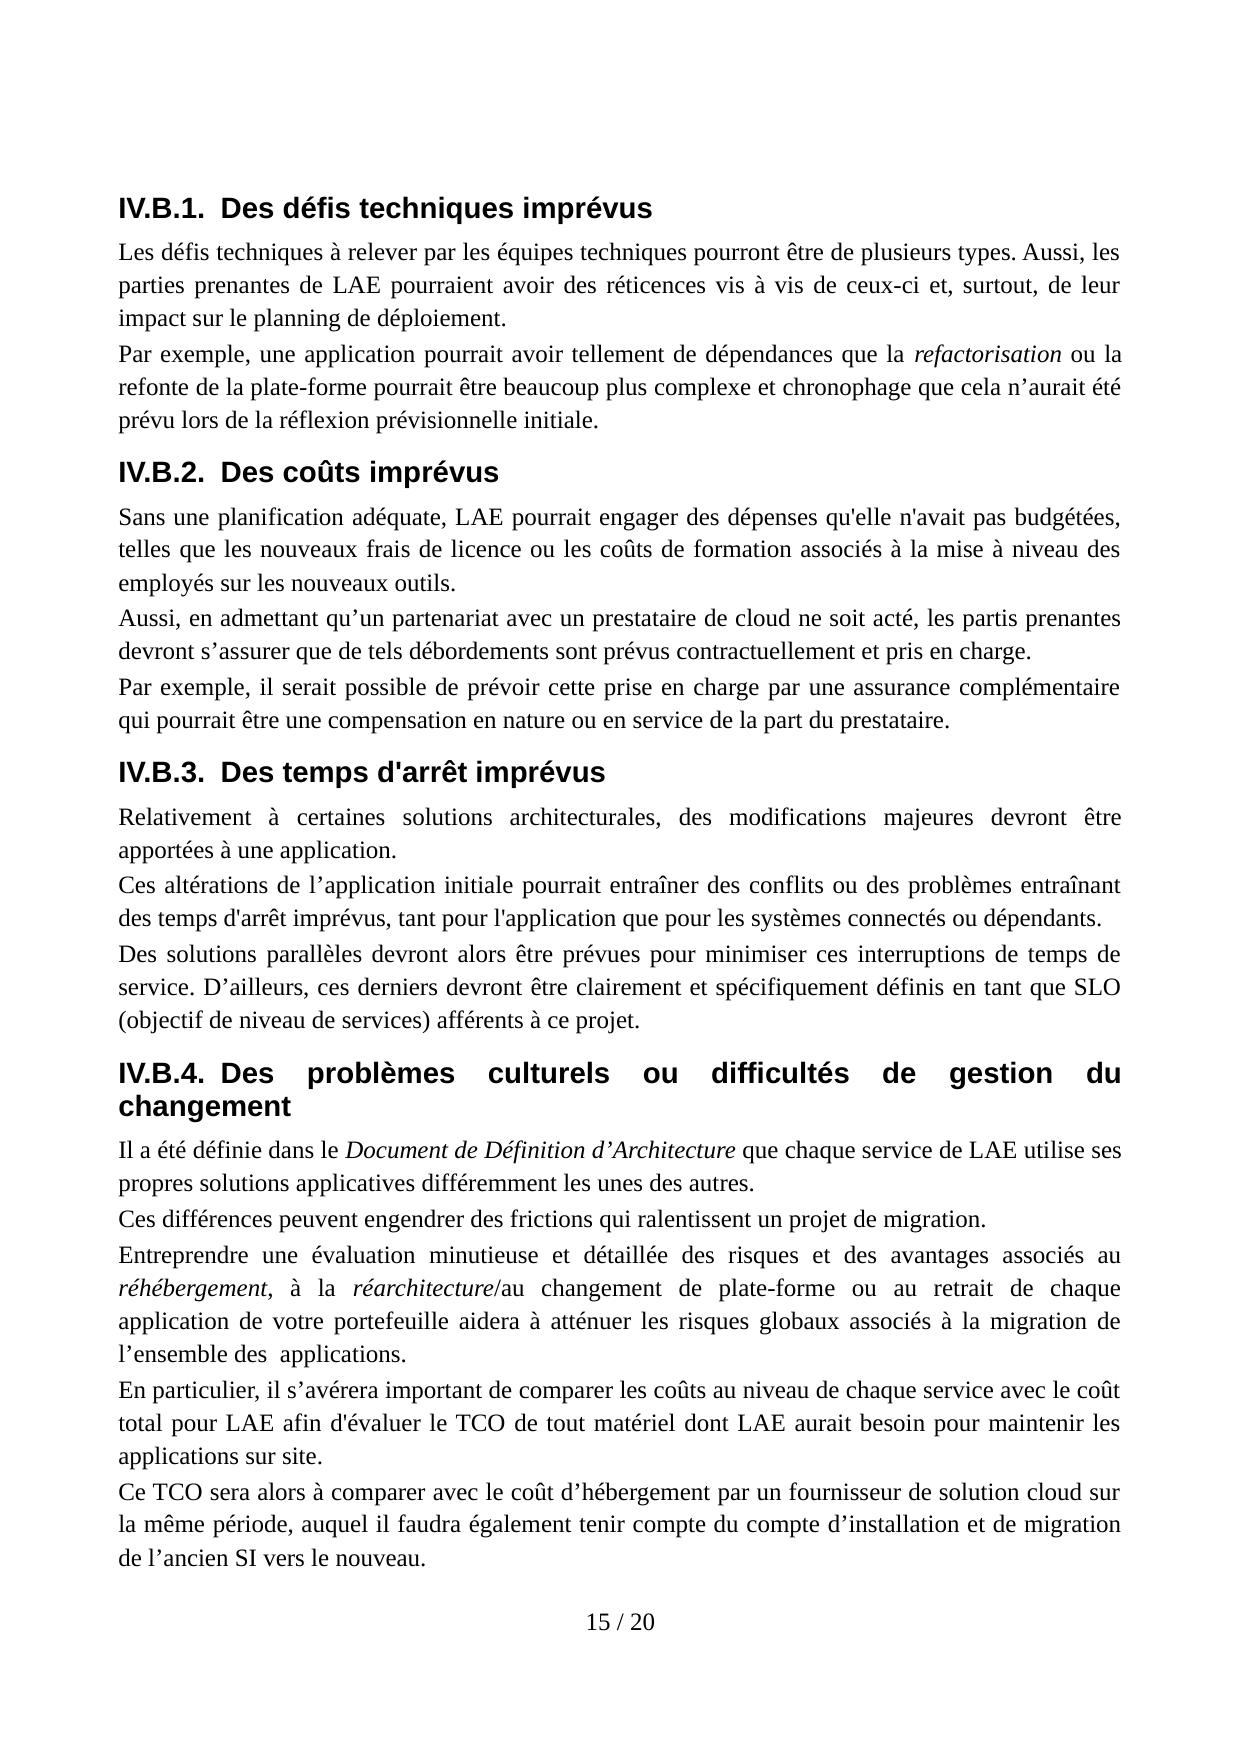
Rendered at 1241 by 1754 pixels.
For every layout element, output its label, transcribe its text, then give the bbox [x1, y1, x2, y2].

text Par exemple, il serait possible de prévoir cette prise en charge par une assurance complémentaire qui pourrait être une compensation en nature ou en service de la part du prestataire. [118, 672, 1122, 734]
text Sans une planification adéquate, LAE pourrait engager des dépenses qu'elle n'avait pas budgétées, telles que les nouveaux frais de licence ou les coûts de formation associés à la mise à niveau des employés sur les nouveaux outils. [118, 502, 1122, 596]
subtitle Des défis techniques imprévus [118, 191, 1122, 225]
text En particulier, il s’avérera important de comparer les coûts au niveau de chaque service avec le coût total pour LAE afin d'évaluer le TCO de tout matériel dont LAE aurait besoin pour maintenir les applications sur site. [118, 1375, 1122, 1469]
text Aussi, en admettant qu’un partenariat avec un prestataire de cloud ne soit acté, les partis prenantes devront s’assurer que de tels débordements sont prévus contractuellement et pris en charge. [118, 603, 1122, 665]
subtitle Des coûts imprévus [118, 455, 1122, 489]
text Ce TCO sera alors à comparer avec le coût d’hébergement par un fournisseur de solution cloud sur la même période, auquel il faudra également tenir compte du compte d’installation et de migration de l’ancien SI vers le nouveau. [118, 1477, 1122, 1571]
text Des solutions parallèles devront alors être prévues pour minimiser ces interruptions de temps de service. D’ailleurs, ces derniers devront être clairement et spécifiquement définis en tant que SLO (objectif de niveau de services) afférents à ce projet. [118, 939, 1122, 1034]
text Ces différences peuvent engendrer des frictions qui ralentissent un projet de migration. [118, 1204, 1122, 1233]
text Entreprendre une évaluation minutieuse et détaillée des risques et des avantages associés au réhébergement, à la réarchitecture/au changement de plate-forme ou au retrait de chaque application de votre portefeuille aidera à atténuer les risques globaux associés à la migration de l’ensemble des applications. [118, 1240, 1122, 1368]
text Ces altérations de l’application initiale pourrait entraîner des conflits ou des problèmes entraînant des temps d'arrêt imprévus, tant pour l'application que pour les systèmes connectés ou dépendants. [118, 870, 1122, 932]
text Les défis techniques à relever par les équipes techniques pourront être de plusieurs types. Aussi, les parties prenantes de LAE pourraient avoir des réticences vis à vis de ceux-ci et, surtout, de leur impact sur le planning de déploiement. [118, 237, 1122, 332]
text Par exemple, une application pourrait avoir tellement de dépendances que la refactorisation ou la refonte de la plate-forme pourrait être beaucoup plus complexe et chronophage que cela n’aurait été prévu lors de la réflexion prévisionnelle initiale. [118, 339, 1122, 434]
subtitle Des temps d'arrêt imprévus [118, 755, 1122, 789]
text Relativement à certaines solutions architecturales, des modifications majeures devront être apportées à une application. [118, 802, 1122, 863]
text Il a été définie dans le Document de Définition d’Architecture que chaque service de LAE utilise ses propres solutions applicatives différemment les unes des autres. [118, 1136, 1122, 1197]
subtitle Des problèmes culturels ou difficultés de gestion du changement [118, 1056, 1122, 1123]
